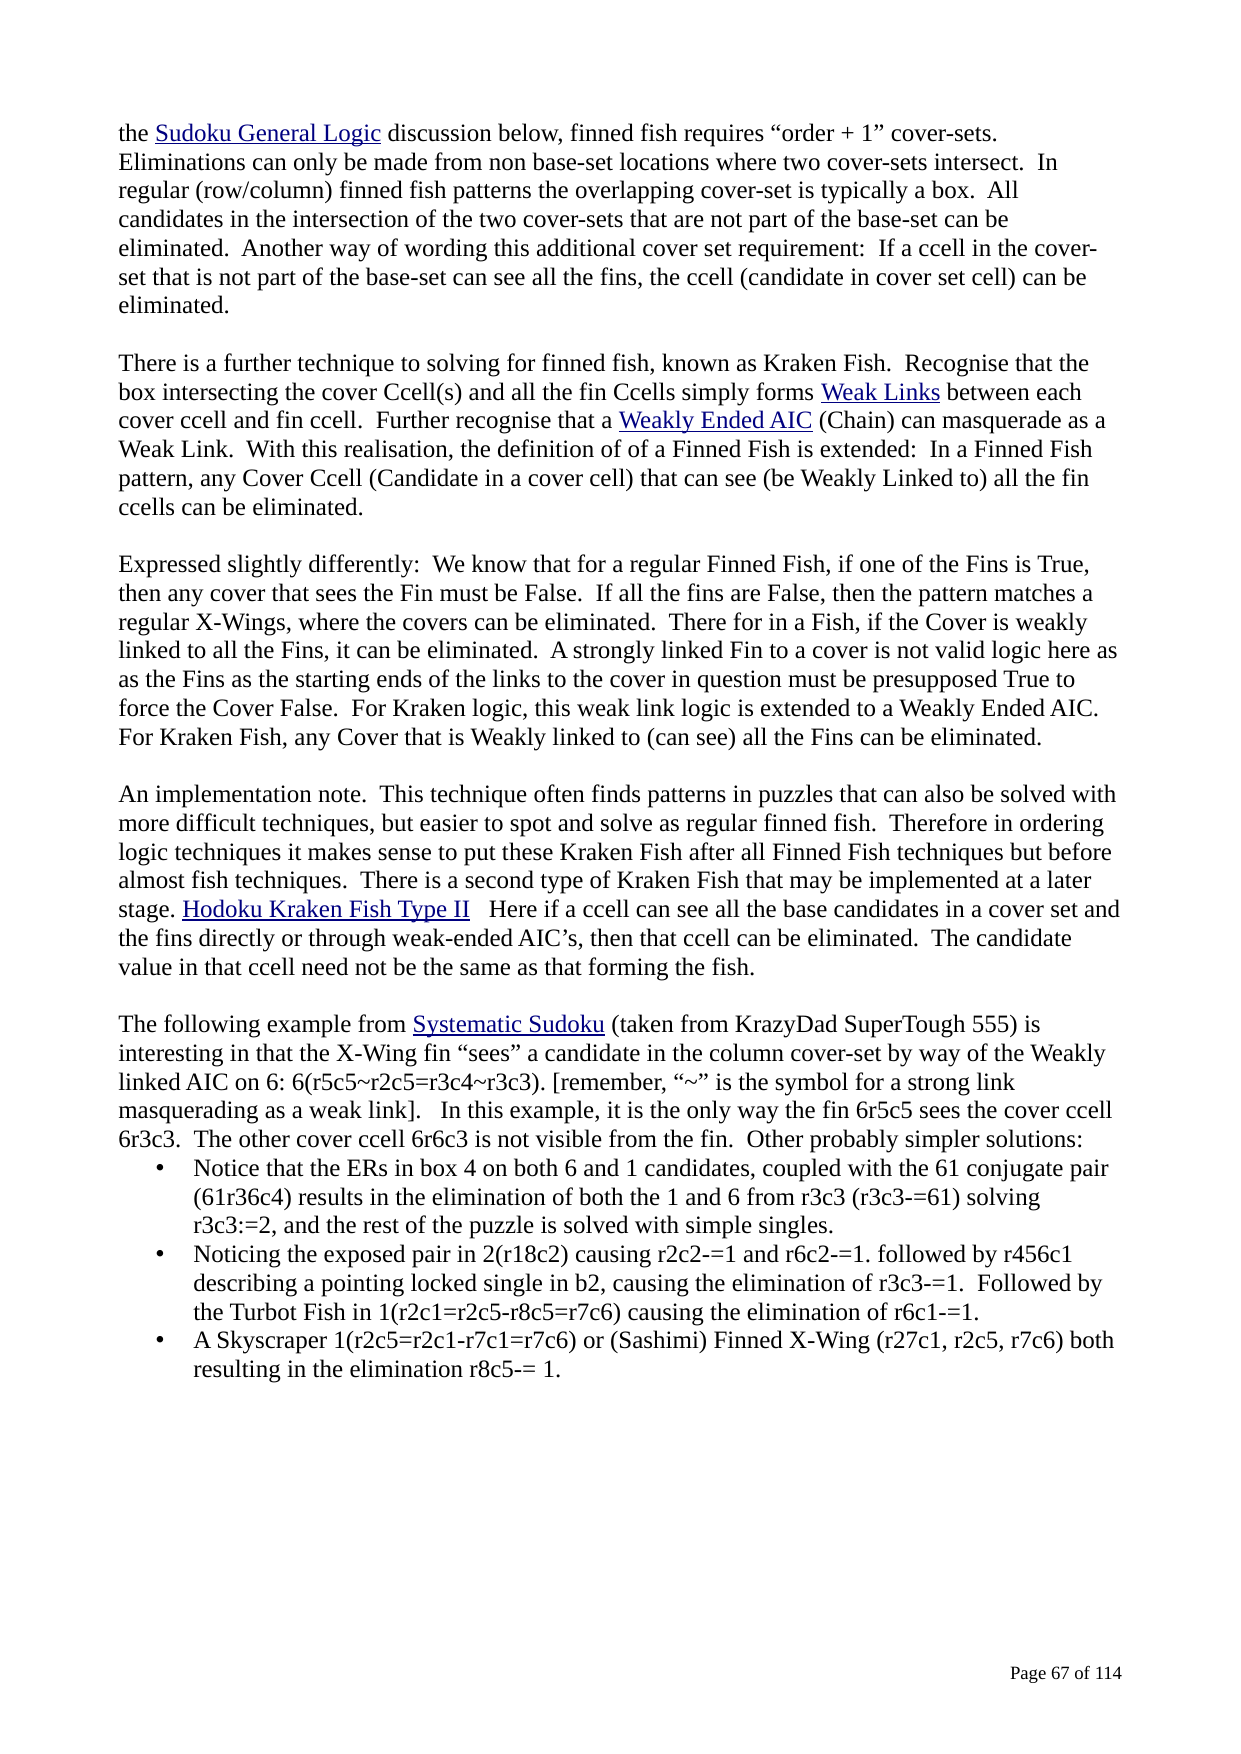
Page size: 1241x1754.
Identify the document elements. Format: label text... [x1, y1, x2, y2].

text There is a further technique to solving for finned fish, known as Kraken Fish. Recognise that the box intersecting the cover Ccell(s) and all the fin Ccells simply forms Weak Links between each cover ccell and fin ccell. Further recognise that a Weakly Ended AIC (Chain) can masquerade as a Weak Link. With this realisation, the definition of of a Finned Fish is extended: In a Finned Fish pattern, any Cover Ccell (Candidate in a cover cell) that can see (be Weakly Linked to) all the fin ccells can be eliminated. [118, 348, 1122, 521]
list A Skyscraper 1(r2c5=r2c1-r7c1=r7c6) or (Sashimi) Finned X-Wing (r27c1, r2c5, r7c6) both resulting in the elimination r8c5-= 1. [156, 1326, 1122, 1383]
list Noticing the exposed pair in 2(r18c2) causing r2c2-=1 and r6c2-=1. followed by r456c1 describing a pointing locked single in b2, causing the elimination of r3c3-=1. Followed by the Turbot Fish in 1(r2c1=r2c5-r8c5=r7c6) causing the elimination of r6c1-=1. [156, 1239, 1122, 1326]
list Notice that the ERs in box 4 on both 6 and 1 candidates, coupled with the 61 conjugate pair (61r36c4) results in the elimination of both the 1 and 6 from r3c3 (r3c3-=61) solving r3c3:=2, and the rest of the puzzle is solved with simple singles. [156, 1153, 1122, 1239]
text the Sudoku General Logic discussion below, finned fish requires “order + 1” cover-sets. Eliminations can only be made from non base-set locations where two cover-sets intersect. In regular (row/column) finned fish patterns the overlapping cover-set is typically a box. All candidates in the intersection of the two cover-sets that are not part of the base-set can be eliminated. Another way of wording this additional cover set requirement: If a ccell in the cover-set that is not part of the base-set can see all the fins, the ccell (candidate in cover set cell) can be eliminated. [118, 118, 1122, 319]
text An implementation note. This technique often finds patterns in puzzles that can also be solved with more difficult techniques, but easier to spot and solve as regular finned fish. Therefore in ordering logic techniques it makes sense to put these Kraken Fish after all Finned Fish techniques but before almost fish techniques. There is a second type of Kraken Fish that may be implemented at a later stage. Hodoku Kraken Fish Type II Here if a ccell can see all the base candidates in a cover set and the fins directly or through weak-ended AIC’s, then that ccell can be eliminated. The candidate value in that ccell need not be the same as that forming the fish. [118, 779, 1122, 981]
text Expressed slightly differently: We know that for a regular Finned Fish, if one of the Fins is True, then any cover that sees the Fin must be False. If all the fins are False, then the pattern matches a regular X-Wings, where the covers can be eliminated. There for in a Fish, if the Cover is weakly linked to all the Fins, it can be eliminated. A strongly linked Fin to a cover is not valid logic here as as the Fins as the starting ends of the links to the cover in question must be presupposed True to force the Cover False. For Kraken logic, this weak link logic is extended to a Weakly Ended AIC. For Kraken Fish, any Cover that is Weakly linked to (can see) all the Fins can be eliminated. [118, 549, 1122, 751]
text The following example from Systematic Sudoku (taken from KrazyDad SuperTough 555) is interesting in that the X-Wing fin “sees” a candidate in the column cover-set by way of the Weakly linked AIC on 6: 6(r5c5~r2c5=r3c4~r3c3). [remember, “~” is the symbol for a strong link masquerading as a weak link]. In this example, it is the only way the fin 6r5c5 sees the cover ccell 6r3c3. The other cover ccell 6r6c3 is not visible from the fin. Other probably simpler solutions: [118, 1009, 1122, 1153]
